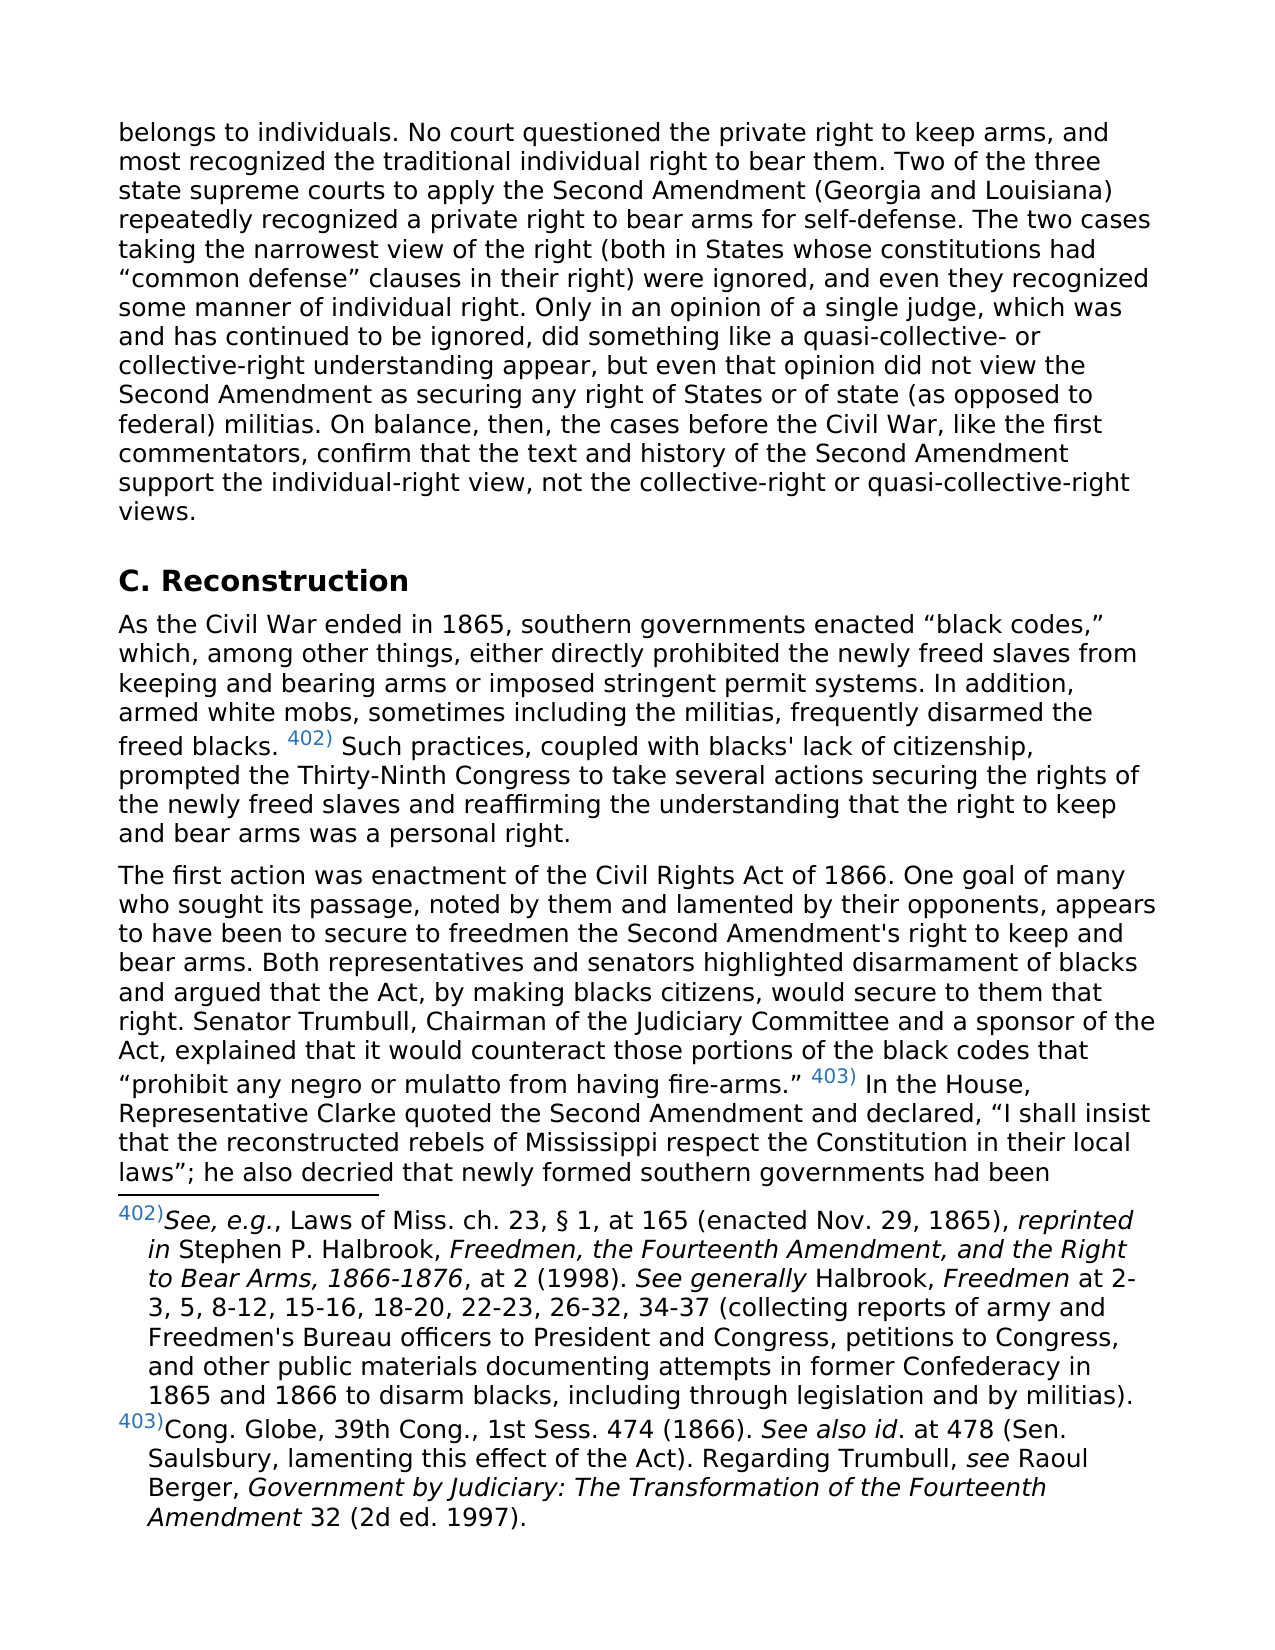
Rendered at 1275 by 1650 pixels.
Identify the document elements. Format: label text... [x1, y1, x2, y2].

text See, e.g., Laws of Miss. ch. 23, § 1, at 165 (enacted Nov. 29, 1865), reprinted in Stephen P. Halbrook, Freedmen, the Fourteenth Amendment, and the Right to Bear Arms, 1866-1876, at 2 (1998). See generally Halbrook, Freedmen at 2-3, 5, 8-12, 15-16, 18-20, 22-23, 26-32, 34-37 (collecting reports of army and Freedmen's Bureau officers to President and Congress, petitions to Congress, and other public materials documenting attempts in former Confederacy in 1865 and 1866 to disarm blacks, including through legislation and by militias). [118, 1201, 1157, 1410]
text belongs to individuals. No court questioned the private right to keep arms, and most recognized the traditional individual right to bear them. Two of the three state supreme courts to apply the Second Amendment (Georgia and Louisiana) repeatedly recognized a private right to bear arms for self-defense. The two cases taking the narrowest view of the right (both in States whose constitutions had “common defense” clauses in their right) were ignored, and even they recognized some manner of individual right. Only in an opinion of a single judge, which was and has continued to be ignored, did something like a quasi-collective- or collective-right understanding appear, but even that opinion did not view the Second Amendment as securing any right of States or of state (as opposed to federal) militias. On balance, then, the cases before the Civil War, like the first commentators, confirm that the text and history of the Second Amendment support the individual-right view, not the collective-right or quasi-collective-right views. [118, 118, 1157, 526]
text As the Civil War ended in 1865, southern governments enacted “black codes,” which, among other things, either directly prohibited the newly freed slaves from keeping and bearing arms or imposed stringent permit systems. In addition, armed white mobs, sometimes including the militias, frequently disarmed the freed blacks. Such practices, coupled with blacks' lack of citizenship, prompted the Thirty-Ninth Congress to take several actions securing the rights of the newly freed slaves and reaffirming the understanding that the right to keep and bear arms was a personal right. [118, 610, 1157, 849]
subtitle C. Reconstruction [118, 564, 1157, 598]
text Cong. Globe, 39th Cong., 1st Sess. 474 (1866). See also id. at 478 (Sen. Saulsbury, lamenting this effect of the Act). Regarding Trumbull, see Raoul Berger, Government by Judiciary: The Transformation of the Fourteenth Amendment 32 (2d ed. 1997). [118, 1410, 1157, 1532]
text The first action was enactment of the Civil Rights Act of 1866. One goal of many who sought its passage, noted by them and lamented by their opponents, appears to have been to secure to freedmen the Second Amendment's right to keep and bear arms. Both representatives and senators highlighted disarmament of blacks and argued that the Act, by making blacks citizens, would secure to them that right. Senator Trumbull, Chairman of the Judiciary Committee and a sponsor of the Act, explained that it would counteract those portions of the black codes that “prohibit any negro or mulatto from having fire-arms.” In the House, Representative Clarke quoted the Second Amendment and declared, “I shall insist that the reconstructed rebels of Mississippi respect the Constitution in their local laws”; he also decried that newly formed southern governments had been [118, 861, 1157, 1187]
